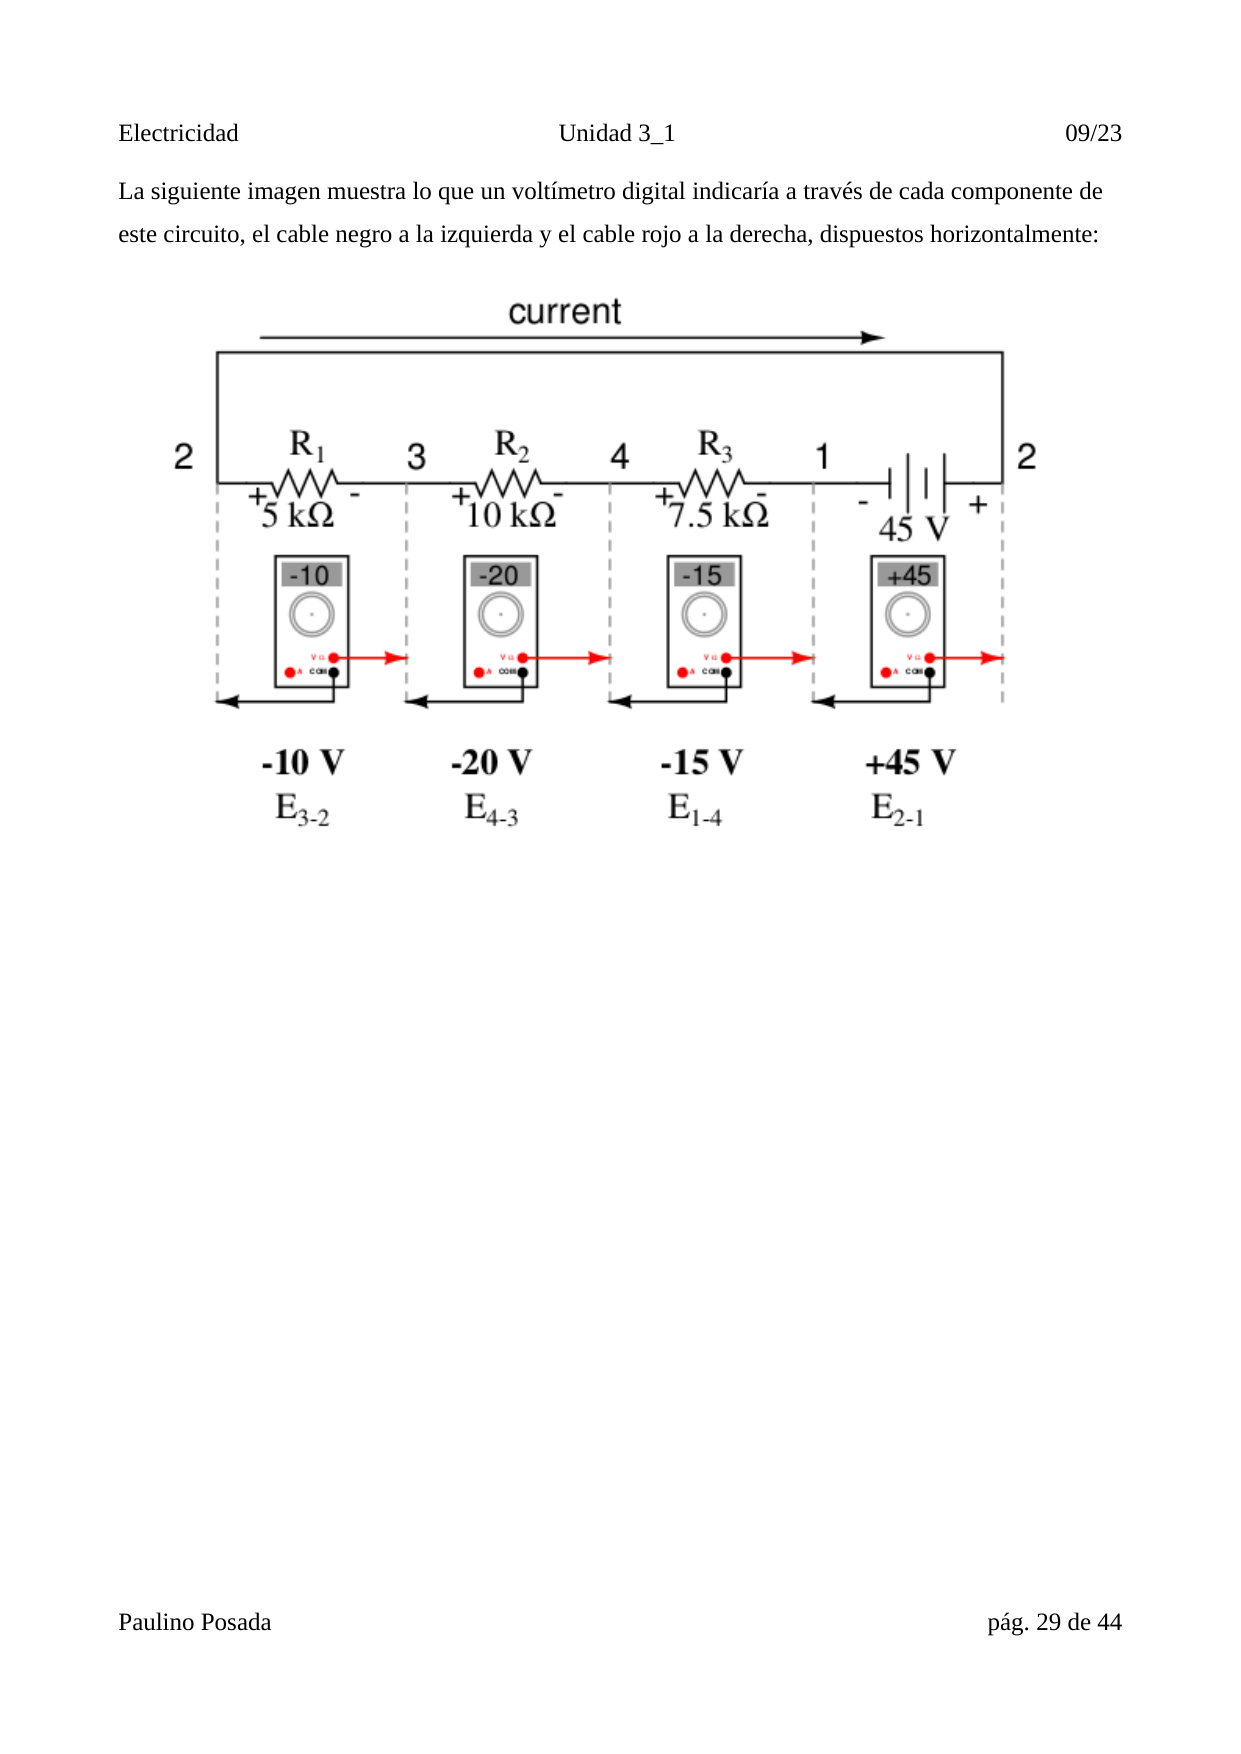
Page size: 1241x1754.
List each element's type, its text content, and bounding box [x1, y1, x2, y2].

picture [127, 289, 1114, 834]
text La siguiente imagen muestra lo que un voltímetro digital indicaría a través de cada componente de este circuito, el cable negro a la izquierda y el cable rojo a la derecha, dispuestos horizontalmente: [118, 176, 1122, 248]
